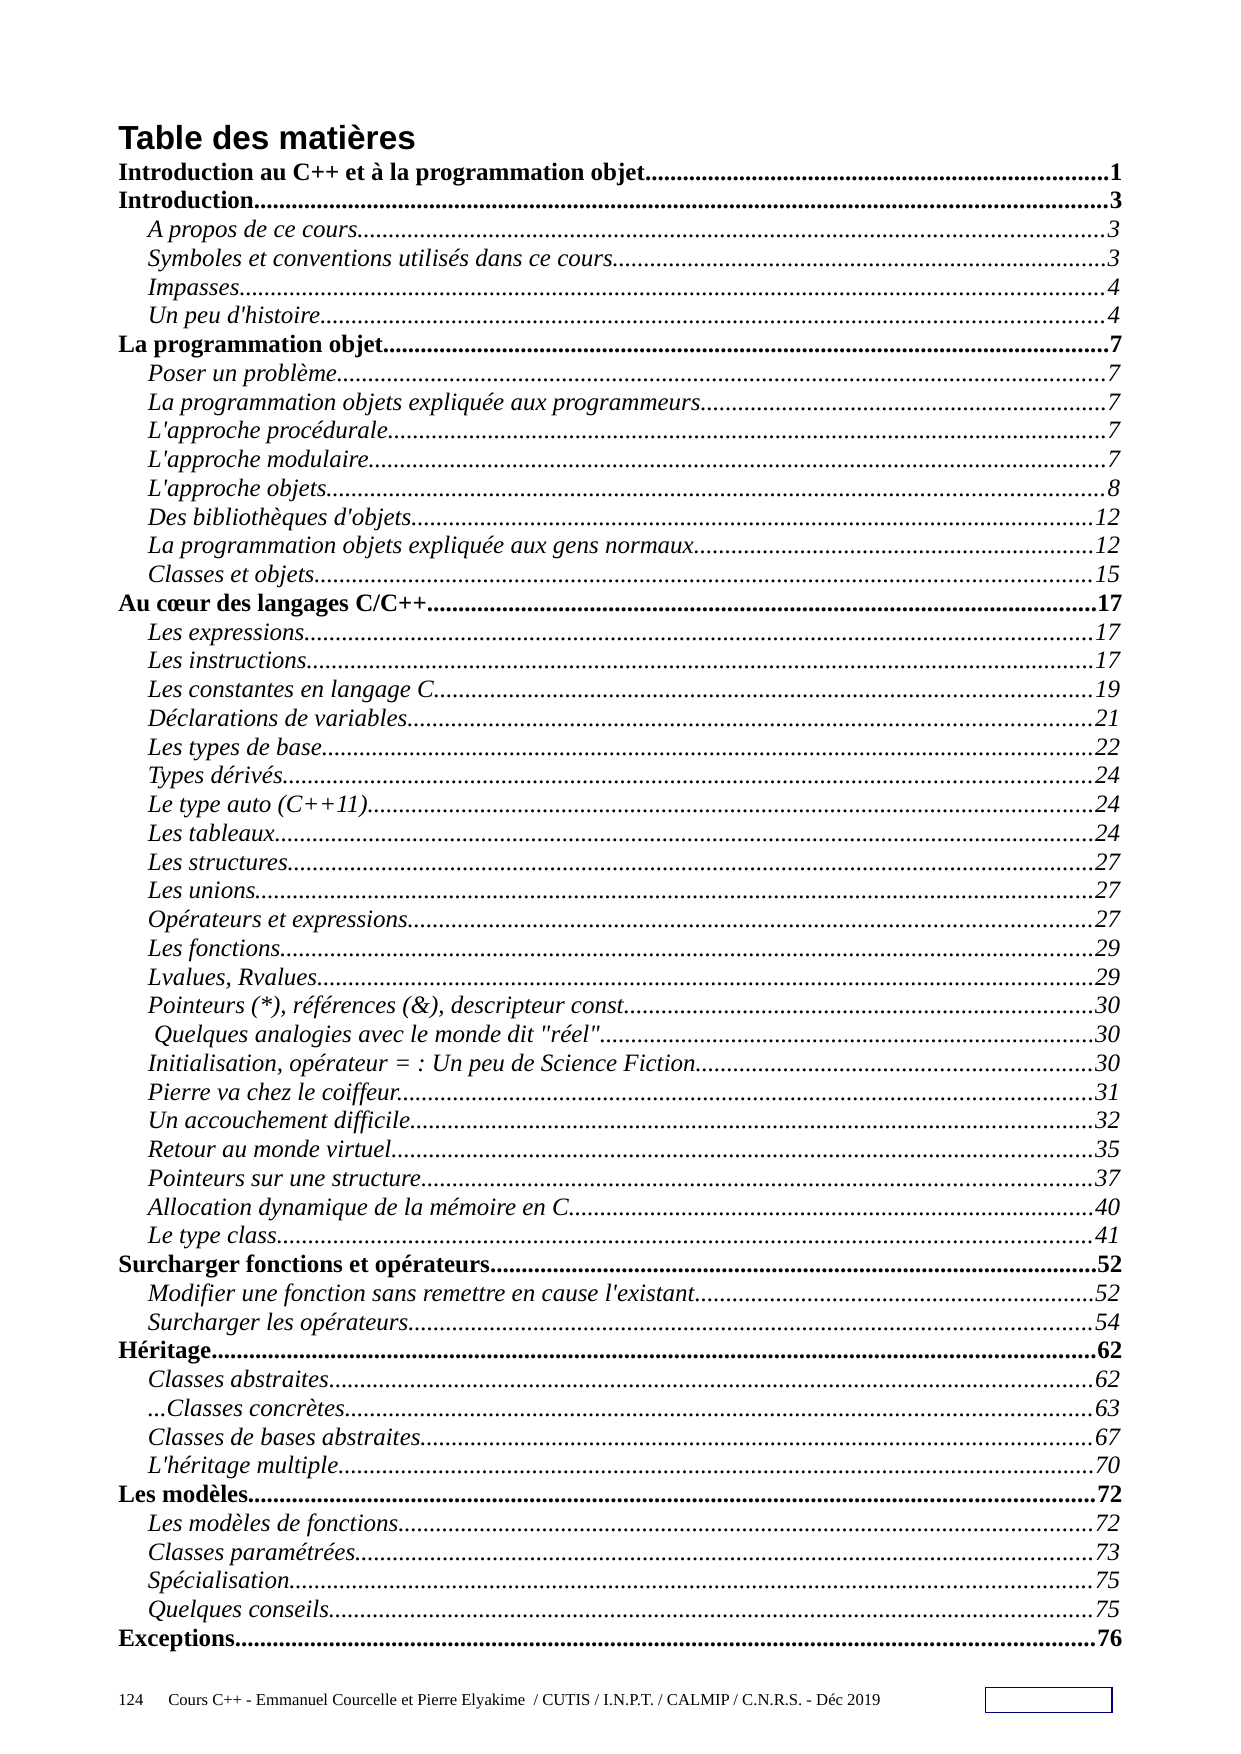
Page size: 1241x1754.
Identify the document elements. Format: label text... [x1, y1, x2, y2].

text Exceptions 76 [118, 1623, 1122, 1652]
text Classes abstraites... 62 [148, 1364, 1122, 1393]
text Initialisation, opérateur = : Un peu de Science Fiction 30 [148, 1048, 1122, 1077]
text L'approche procédurale 7 [148, 415, 1122, 444]
text Les types de base 22 [148, 732, 1122, 760]
text A propos de ce cours 3 [148, 214, 1122, 243]
text L'approche objets 8 [148, 473, 1122, 502]
text Pointeurs (*), références (&), descripteur const 30 [148, 990, 1122, 1019]
text Poser un problème 7 [148, 358, 1122, 387]
text Quelques conseils... 75 [148, 1594, 1122, 1623]
text Déclarations de variables 21 [148, 703, 1122, 732]
text Un accouchement difficile 32 [148, 1105, 1122, 1134]
text Les structures 27 [148, 847, 1122, 875]
text Types dérivés 24 [148, 760, 1122, 789]
text Le type class 41 [148, 1220, 1122, 1249]
subtitle Table des matières [118, 118, 1122, 157]
text Pointeurs sur une structure 37 [148, 1163, 1122, 1192]
text Les instructions 17 [148, 645, 1122, 674]
text Impasses... 4 [148, 272, 1122, 300]
text La programmation objet 7 [118, 329, 1122, 358]
text Pierre va chez le coiffeur... 31 [148, 1077, 1122, 1105]
text L'approche modulaire 7 [148, 444, 1122, 473]
text Introduction au C++ et à la programmation objet 1 [118, 157, 1122, 185]
text ...Classes concrètes 63 [148, 1393, 1122, 1422]
text Les modèles de fonctions 72 [148, 1508, 1122, 1537]
text Un peu d'histoire. 4 [148, 300, 1122, 329]
text Héritage 62 [118, 1335, 1122, 1364]
text Le type auto (C++11) 24 [148, 789, 1122, 818]
text Classes et objets 15 [148, 559, 1122, 588]
text Les modèles 72 [118, 1479, 1122, 1508]
text Lvalues, Rvalues 29 [148, 962, 1122, 990]
text Les tableaux 24 [148, 818, 1122, 847]
text Surcharger les opérateurs 54 [148, 1307, 1122, 1335]
text L'héritage multiple 70 [148, 1450, 1122, 1479]
text Allocation dynamique de la mémoire en C 40 [148, 1192, 1122, 1220]
text Retour au monde virtuel... 35 [148, 1134, 1122, 1163]
text Les fonctions 29 [148, 933, 1122, 962]
text Surcharger fonctions et opérateurs 52 [118, 1249, 1122, 1278]
text Quelques analogies avec le monde dit "réel" 30 [148, 1019, 1122, 1048]
text La programmation objets expliquée aux programmeurs 7 [148, 387, 1122, 415]
text Les expressions 17 [148, 617, 1122, 645]
text Classes de bases abstraites 67 [148, 1422, 1122, 1450]
text La programmation objets expliquée aux gens normaux 12 [148, 530, 1122, 559]
text Au cœur des langages C/C++ 17 [118, 588, 1122, 617]
text Spécialisation 75 [148, 1565, 1122, 1594]
text Des bibliothèques d'objets 12 [148, 502, 1122, 530]
text Opérateurs et expressions 27 [148, 904, 1122, 933]
text Classes paramétrées 73 [148, 1537, 1122, 1565]
text Introduction 3 [118, 185, 1122, 214]
text Les unions 27 [148, 875, 1122, 904]
text Symboles et conventions utilisés dans ce cours 3 [148, 243, 1122, 272]
text Les constantes en langage C 19 [148, 674, 1122, 703]
text Modifier une fonction sans remettre en cause l'existant 52 [148, 1278, 1122, 1307]
